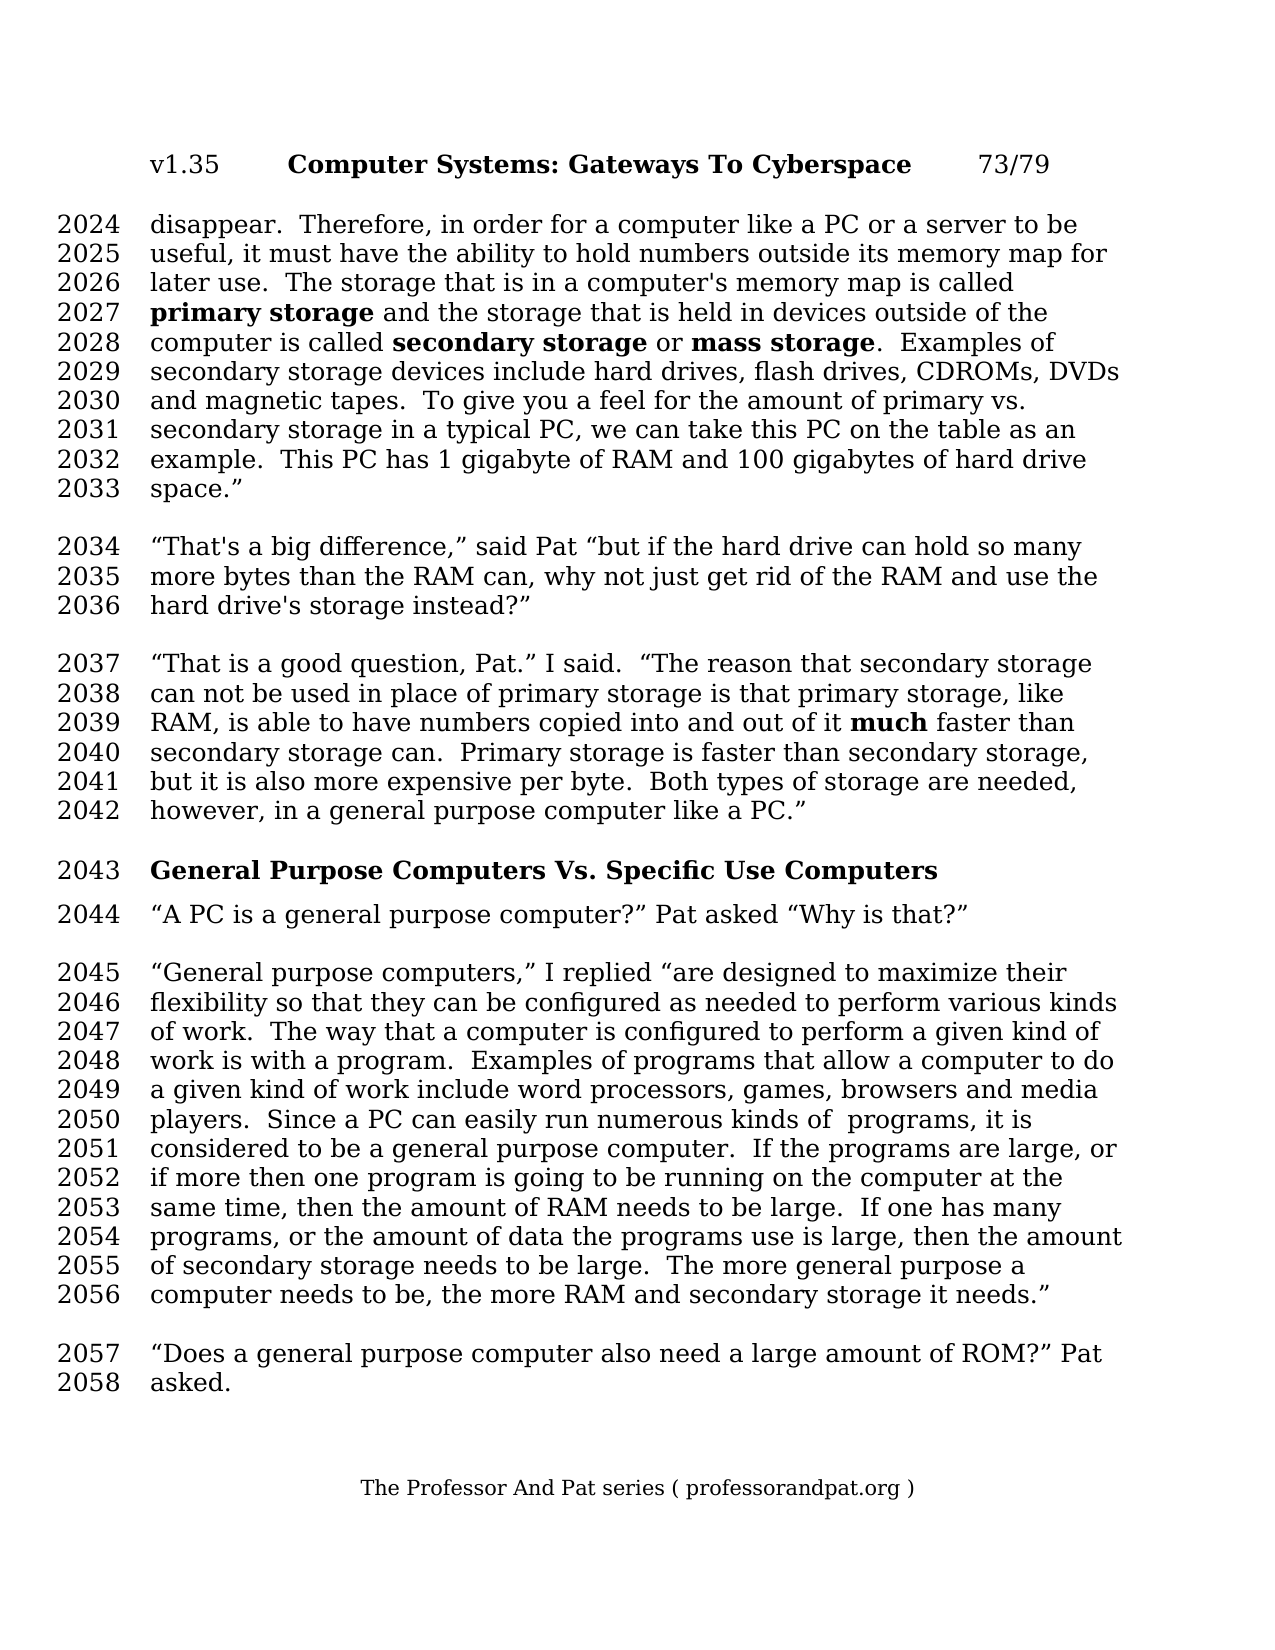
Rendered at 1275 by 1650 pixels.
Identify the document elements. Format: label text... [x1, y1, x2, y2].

text “Does a general purpose computer also need a large amount of ROM?” Pat asked. [150, 1339, 1125, 1398]
text “That is a good question, Pat.” I said. “The reason that secondary storage can not be used in place of primary storage is that primary storage, like RAM, is able to have numbers copied into and out of it much faster than secondary storage can. Primary storage is faster than secondary storage, but it is also more expensive per byte. Both types of storage are needed, however, in a general purpose computer like a PC.” [150, 650, 1125, 826]
text “That's a big difference,” said Pat “but if the hard drive can hold so many more bytes than the RAM can, why not just get rid of the RAM and use the hard drive's storage instead?” [150, 533, 1125, 620]
text disappear. Therefore, in order for a computer like a PC or a server to be useful, it must have the ability to hold numbers outside its memory map for later use. The storage that is in a computer's memory map is called primary storage and the storage that is held in devices outside of the computer is called secondary storage or mass storage. Examples of secondary storage devices include hard drives, flash drives, CDROMs, DVDs and magnetic tapes. To give you a feel for the amount of primary vs. secondary storage in a typical PC, we can take this PC on the table as an example. This PC has 1 gigabyte of RAM and 100 gigabytes of hard drive space.” [150, 210, 1125, 503]
subtitle General Purpose Computers Vs. Specific Use Computers [150, 856, 1125, 885]
text “General purpose computers,” I replied “are designed to maximize their flexibility so that they can be configured as needed to perform various kinds of work. The way that a computer is configured to perform a given kind of work is with a program. Examples of programs that allow a computer to do a given kind of work include word processors, games, browsers and media players. Since a PC can easily run numerous kinds of programs, it is considered to be a general purpose computer. If the programs are large, or if more then one program is going to be running on the computer at the same time, then the amount of RAM needs to be large. If one has many programs, or the amount of data the programs use is large, then the amount of secondary storage needs to be large. The more general purpose a computer needs to be, the more RAM and secondary storage it needs.” [150, 959, 1125, 1310]
text “A PC is a general purpose computer?” Pat asked “Why is that?” [150, 900, 1125, 929]
